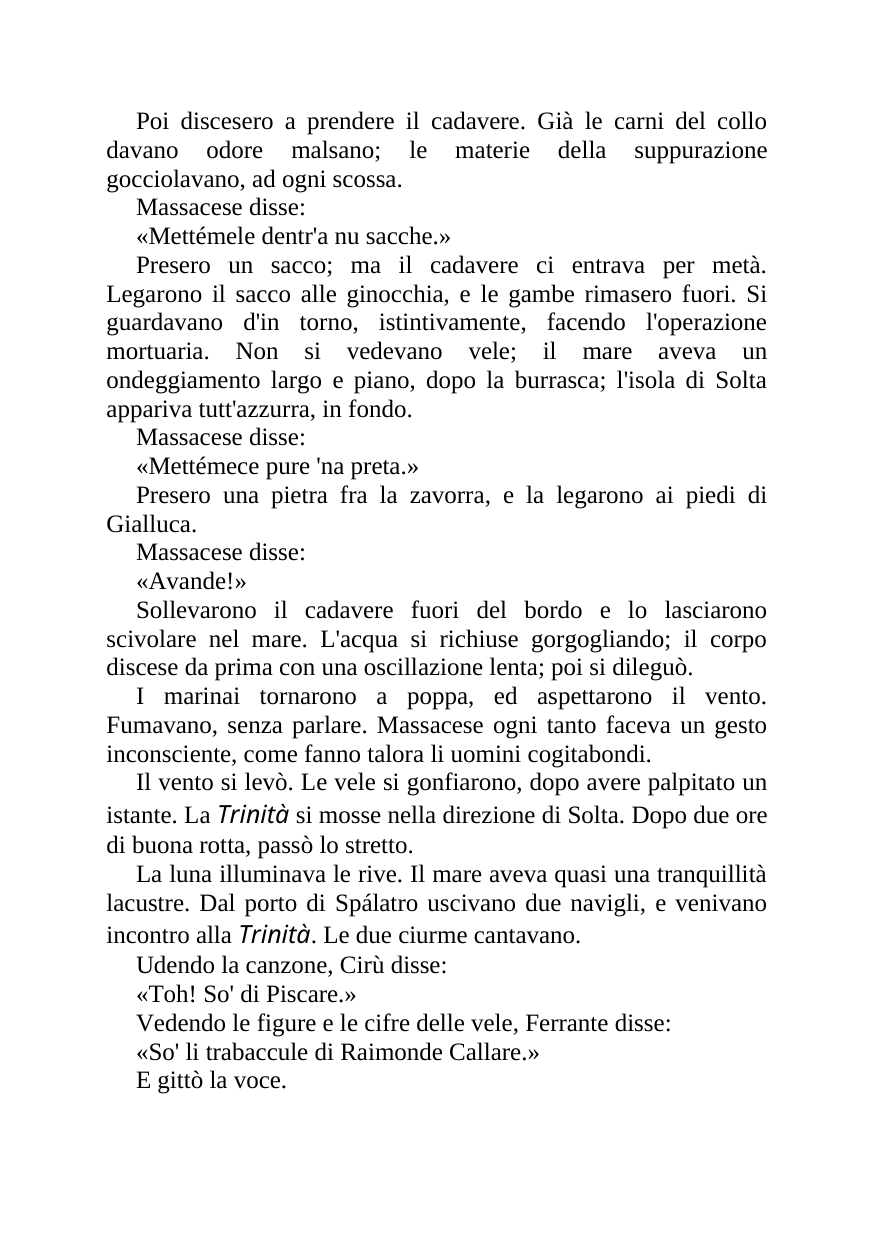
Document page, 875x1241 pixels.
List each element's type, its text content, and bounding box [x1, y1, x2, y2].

text I marinai tornarono a poppa, ed aspettarono il vento. Fumavano, senza parlare. Massacese ogni tanto faceva un gesto inconsciente, come fanno talora li uomini cogitabondi. [106, 681, 768, 767]
text «So' li trabaccule di Raimonde Callare.» [106, 1037, 768, 1066]
text Massacese disse: [106, 422, 768, 451]
text Il vento si levò. Le vele si gonfiarono, dopo avere palpitato un istante. La Trinità si mosse nella direzione di Solta. Dopo due ore di buona rotta, passò lo stretto. [106, 767, 768, 859]
text «Toh! So' di Piscare.» [106, 979, 768, 1008]
text «Avande!» [106, 566, 768, 595]
text Massacese disse: [106, 192, 768, 221]
text E gittò la voce. [106, 1066, 768, 1094]
text Presero un sacco; ma il cadavere ci entrava per metà. Legarono il sacco alle ginocchia, e le gambe rimasero fuori. Si guardavano d'in torno, istintivamente, facendo l'operazione mortuaria. Non si vedevano vele; il mare aveva un ondeggiamento largo e piano, dopo la burrasca; l'isola di Solta appariva tutt'azzurra, in fondo. [106, 250, 768, 422]
text Udendo la canzone, Cirù disse: [106, 951, 768, 979]
text «Mettémele dentr'a nu sacche.» [106, 221, 768, 250]
text Presero una pietra fra la zavorra, e la legarono ai piedi di Gialluca. [106, 480, 768, 537]
text Vedendo le figure e le cifre delle vele, Ferrante disse: [106, 1008, 768, 1037]
text Poi discesero a prendere il cadavere. Già le carni del collo davano odore malsano; le materie della suppurazione gocciolavano, ad ogni scossa. [106, 106, 768, 192]
text Sollevarono il cadavere fuori del bordo e lo lasciarono scivolare nel mare. L'acqua si richiuse gorgogliando; il corpo discese da prima con una oscillazione lenta; poi si dileguò. [106, 595, 768, 681]
text «Mettémece pure 'na preta.» [106, 451, 768, 480]
text Massacese disse: [106, 537, 768, 566]
text La luna illuminava le rive. Il mare aveva quasi una tranquillità lacustre. Dal porto di Spálatro uscivano due navigli, e venivano incontro alla Trinità. Le due ciurme cantavano. [106, 859, 768, 951]
